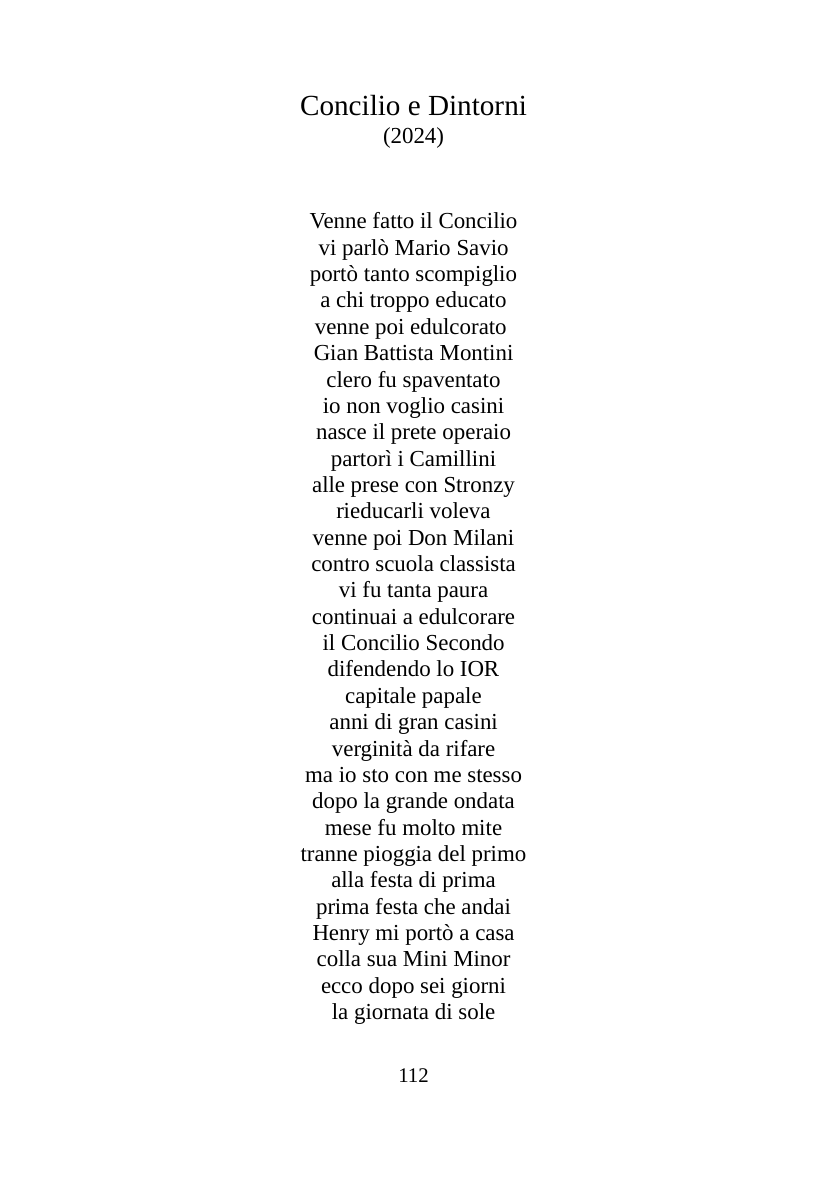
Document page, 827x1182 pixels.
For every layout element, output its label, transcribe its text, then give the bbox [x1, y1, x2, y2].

text alle prese con Stronzy [88, 471, 738, 497]
text alla festa di prima [88, 866, 738, 893]
text la giornata di sole [88, 998, 738, 1024]
text continuai a edulcorare [88, 603, 738, 629]
text il Concilio Secondo [88, 629, 738, 656]
text dopo la grande ondata [88, 787, 738, 814]
text nasce il prete operaio [88, 418, 738, 445]
text verginità da rifare [88, 734, 738, 761]
text a chi troppo educato [88, 287, 738, 313]
text ecco dopo sei giorni [88, 972, 738, 998]
text venne poi edulcorato [88, 313, 738, 339]
text partorì i Camillini [88, 445, 738, 471]
text prima festa che andai [88, 893, 738, 919]
text Concilio e Dintorni (2024) [88, 88, 738, 148]
text Venne fatto il Concilio [88, 207, 738, 234]
text rieducarli voleva [88, 497, 738, 524]
text io non voglio casini [88, 392, 738, 418]
text capitale papale [88, 682, 738, 708]
text Henry mi portò a casa [88, 919, 738, 945]
text portò tanto scompiglio [88, 260, 738, 287]
text vi parlò Mario Savio [88, 234, 738, 260]
text mese fu molto mite [88, 814, 738, 840]
text contro scuola classista [88, 550, 738, 576]
text Gian Battista Montini [88, 339, 738, 366]
text vi fu tanta paura [88, 576, 738, 603]
text colla sua Mini Minor [88, 945, 738, 972]
text difendendo lo IOR [88, 656, 738, 682]
text ma io sto con me stesso [88, 761, 738, 787]
text anni di gran casini [88, 708, 738, 734]
text tranne pioggia del primo [88, 840, 738, 866]
text clero fu spaventato [88, 366, 738, 392]
text venne poi Don Milani [88, 524, 738, 550]
